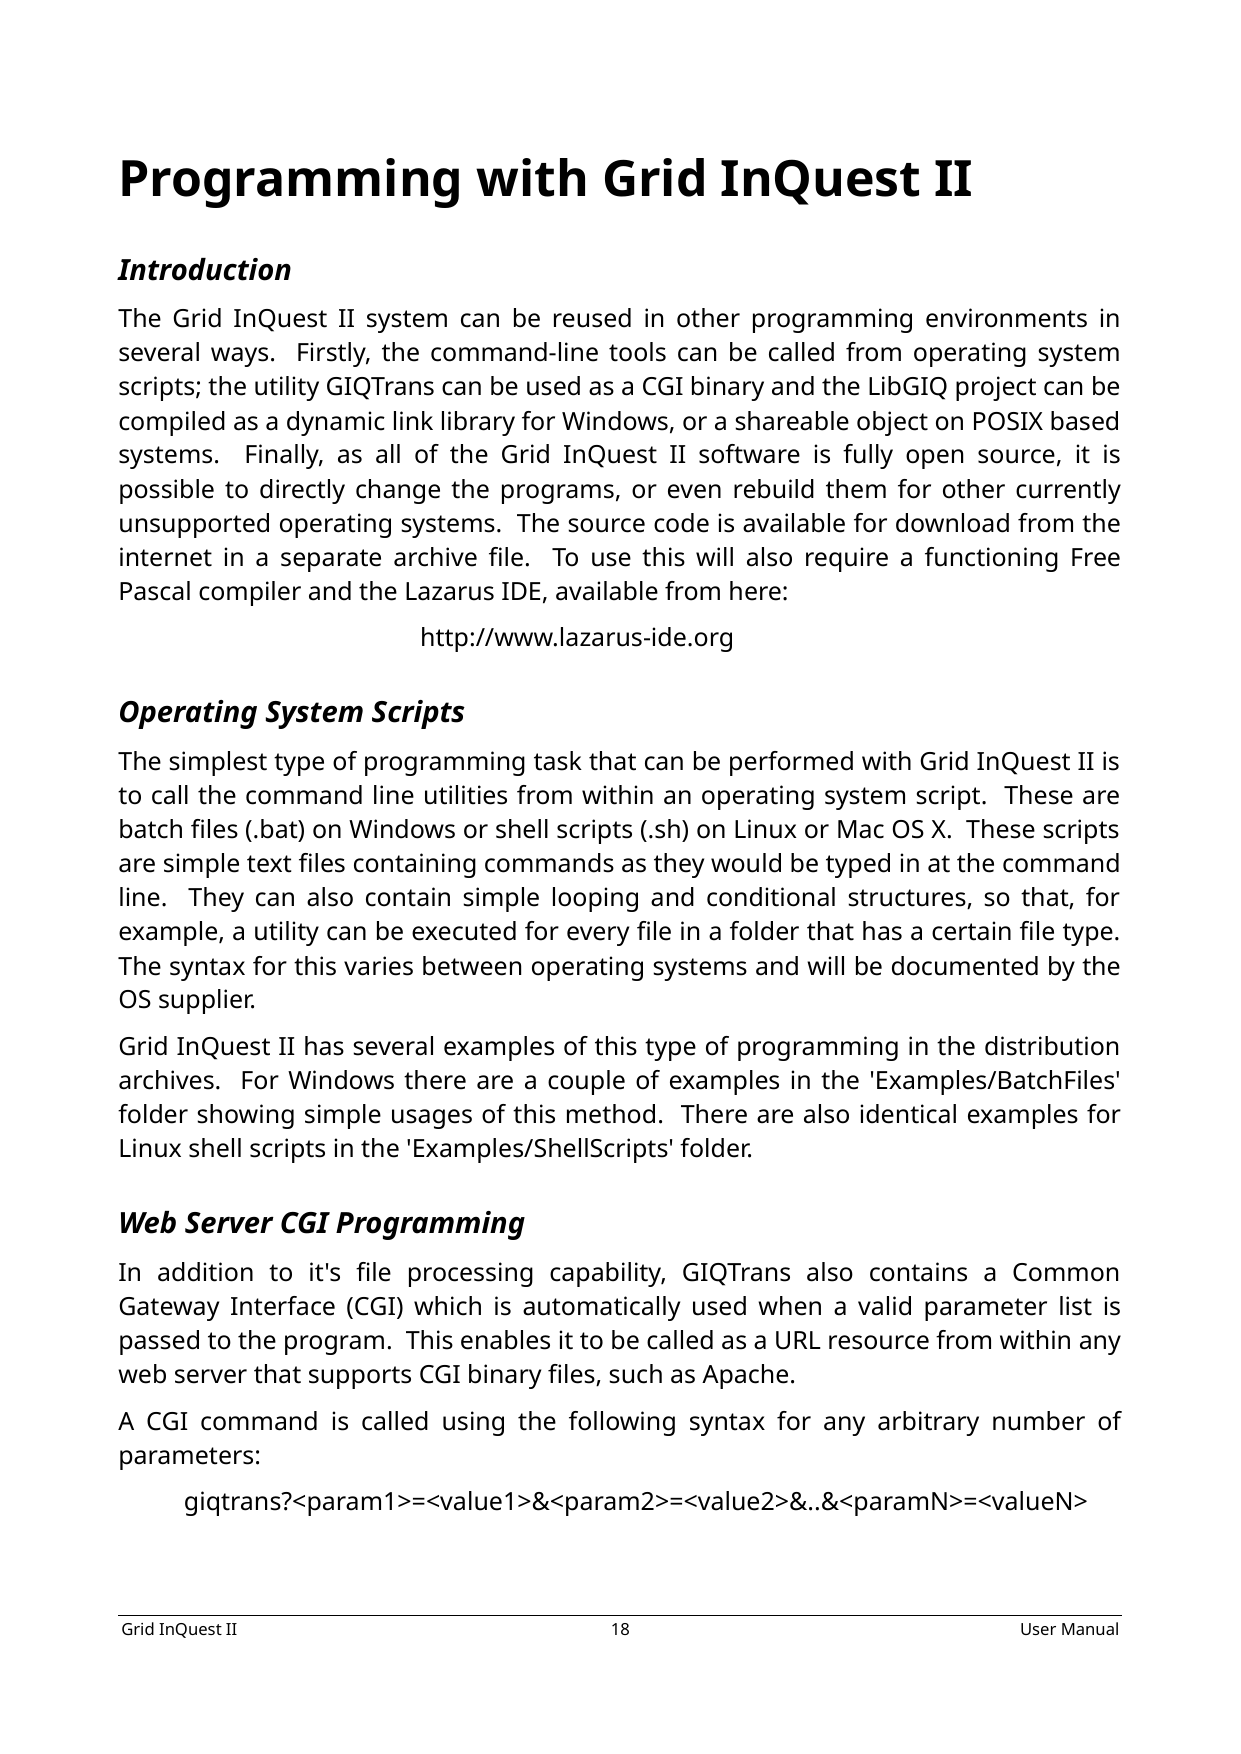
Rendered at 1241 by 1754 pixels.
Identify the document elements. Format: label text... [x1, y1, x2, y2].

subtitle Web Server CGI Programming [118, 1202, 1122, 1242]
text http://www.lazarus-ide.org [413, 620, 1122, 654]
subtitle Operating System Scripts [118, 692, 1122, 731]
text A CGI command is called using the following syntax for any arbitrary number of parameters: [118, 1403, 1122, 1472]
text The Grid InQuest II system can be reused in other programming environments in several ways. Firstly, the command-line tools can be called from operating system scripts; the utility GIQTrans can be used as a CGI binary and the LibGIQ project can be compiled as a dynamic link library for Windows, or a shareable object on POSIX based systems. Finally, as all of the Grid InQuest II software is fully open source, it is possible to directly change the programs, or even rebuild them for other currently unsupported operating systems. The source code is available for download from the internet in a separate archive file. To use this will also require a functioning Free Pascal compiler and the Lazarus IDE, available from here: [118, 301, 1122, 607]
text In addition to it's file processing capability, GIQTrans also contains a Common Gateway Interface (CGI) which is automatically used when a valid parameter list is passed to the program. This enables it to be called as a URL resource from within any web server that supports CGI binary files, such as Apache. [118, 1255, 1122, 1391]
subtitle Introduction [118, 249, 1122, 288]
text The simplest type of programming task that can be performed with Grid InQuest II is to call the command line utilities from within an operating system script. These are batch files (.bat) on Windows or shell scripts (.sh) on Linux or Mac OS X. These scripts are simple text files containing commands as they would be typed in at the command line. They can also contain simple looping and conditional structures, so that, for example, a utility can be executed for every file in a folder that has a certain file type. The syntax for this varies between operating systems and will be documented by the OS supplier. [118, 744, 1122, 1016]
text Grid InQuest II has several examples of this type of programming in the distribution archives. For Windows there are a couple of examples in the 'Examples/BatchFiles' folder showing simple usages of this method. There are also identical examples for Linux shell scripts in the 'Examples/ShellScripts' folder. [118, 1029, 1122, 1165]
subtitle Programming with Grid InQuest II [118, 143, 1122, 211]
text giqtrans?<param1>=<value1>&<param2>=<value2>&..&<paramN>=<valueN> [177, 1484, 1122, 1518]
